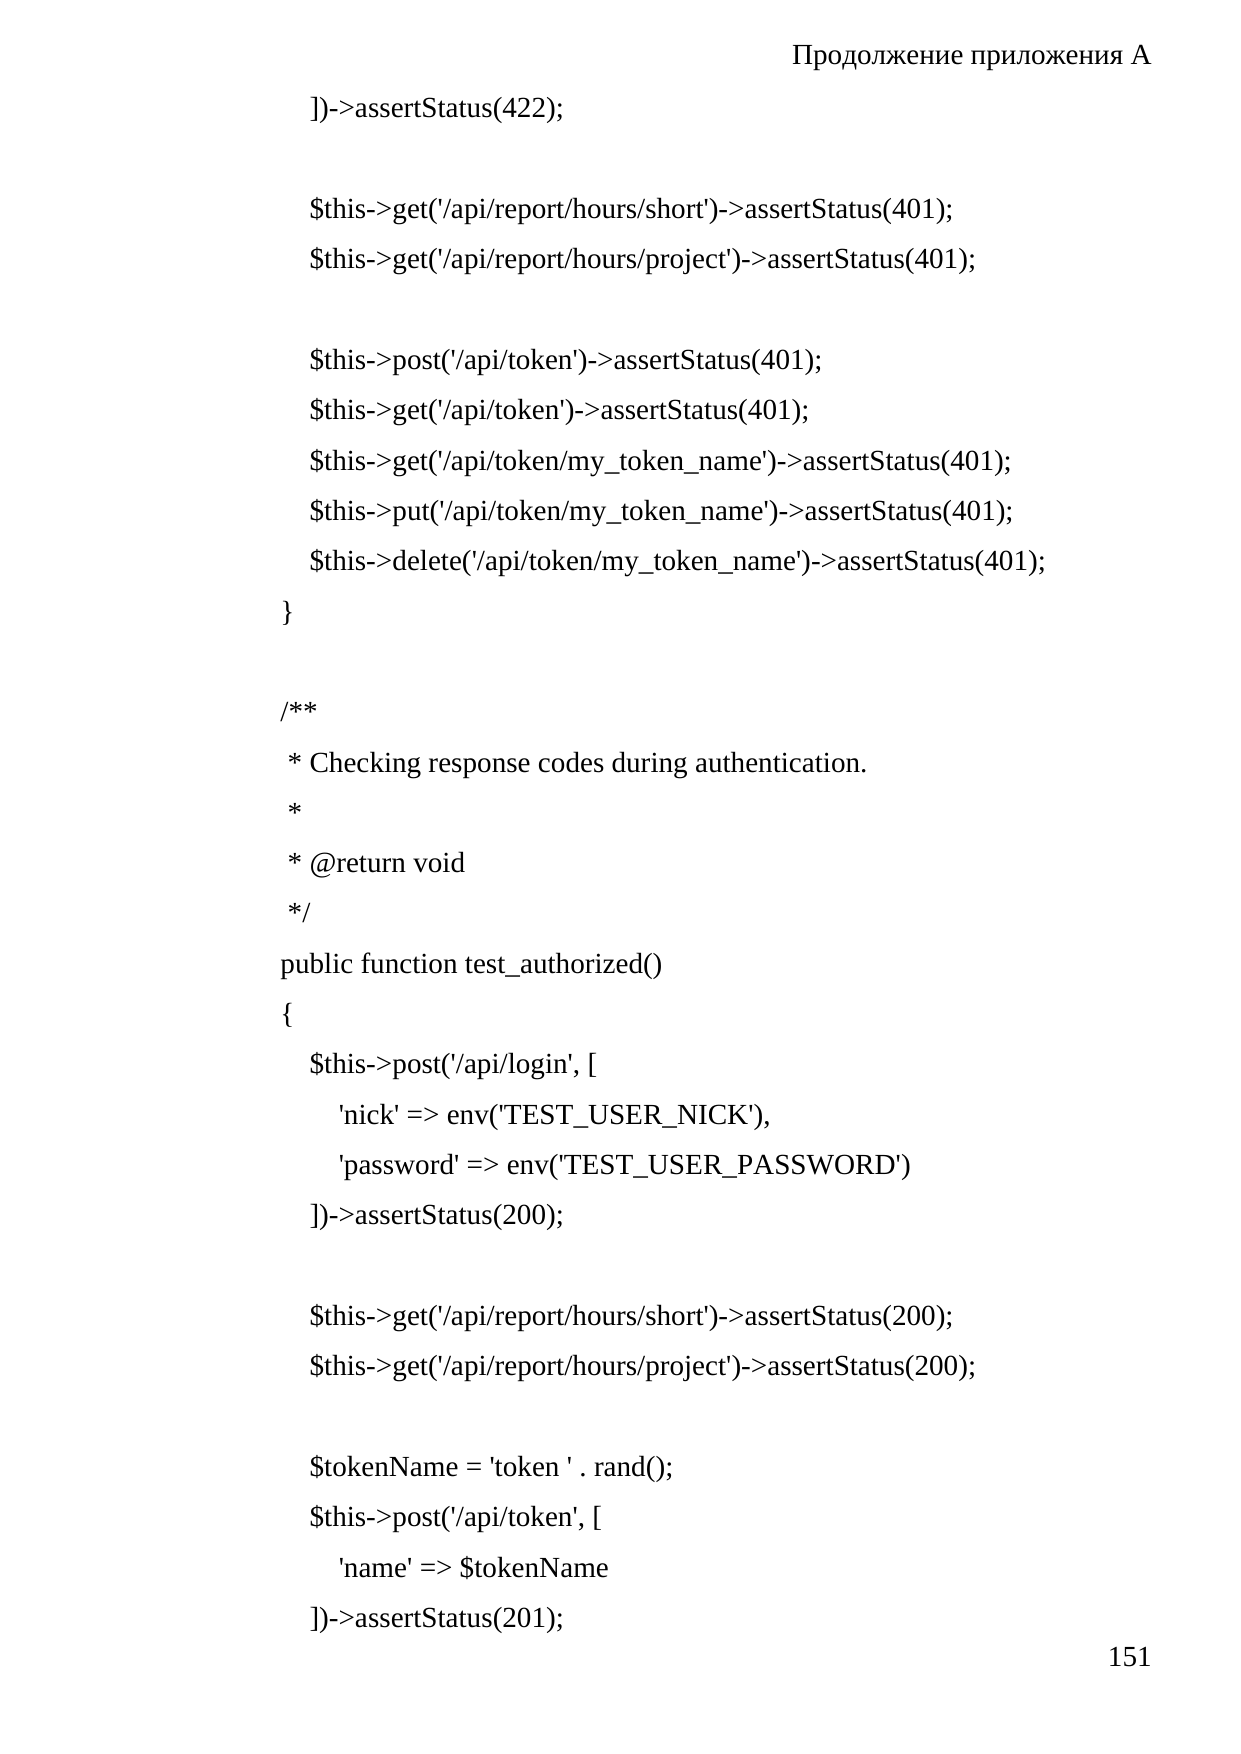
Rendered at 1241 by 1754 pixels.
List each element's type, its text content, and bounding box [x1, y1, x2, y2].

text $this->get('/api/token/my_token_name')->assertStatus(401); [177, 443, 1152, 476]
text $this->get('/api/report/hours/short')->assertStatus(401); [177, 191, 1152, 225]
text $this->get('/api/token')->assertStatus(401); [177, 392, 1152, 426]
text ])->assertStatus(422); [177, 91, 1152, 124]
text $this->get('/api/report/hours/project')->assertStatus(200); [177, 1348, 1152, 1382]
text $this->post('/api/token', [ [177, 1499, 1152, 1533]
text ])->assertStatus(201); [177, 1600, 1152, 1633]
text $tokenName = 'token ' . rand(); [177, 1449, 1152, 1483]
text * [177, 795, 1152, 828]
text $this->delete('/api/token/my_token_name')->assertStatus(401); [177, 543, 1152, 577]
text ])->assertStatus(200); [177, 1197, 1152, 1231]
text /** [177, 694, 1152, 728]
text * Checking response codes during authentication. [177, 745, 1152, 778]
text * @return void [177, 845, 1152, 879]
text 'name' => $tokenName [177, 1550, 1152, 1583]
text $this->post('/api/login', [ [177, 1047, 1152, 1080]
text 'password' => env('TEST_USER_PASSWORD') [177, 1147, 1152, 1181]
text 'nick' => env('TEST_USER_NICK'), [177, 1097, 1152, 1130]
text */ [177, 896, 1152, 929]
text public function test_authorized() [177, 946, 1152, 979]
text } [177, 594, 1152, 627]
text { [177, 996, 1152, 1030]
text $this->get('/api/report/hours/short')->assertStatus(200); [177, 1298, 1152, 1332]
text $this->get('/api/report/hours/project')->assertStatus(401); [177, 242, 1152, 275]
text $this->put('/api/token/my_token_name')->assertStatus(401); [177, 493, 1152, 527]
text $this->post('/api/token')->assertStatus(401); [177, 342, 1152, 376]
